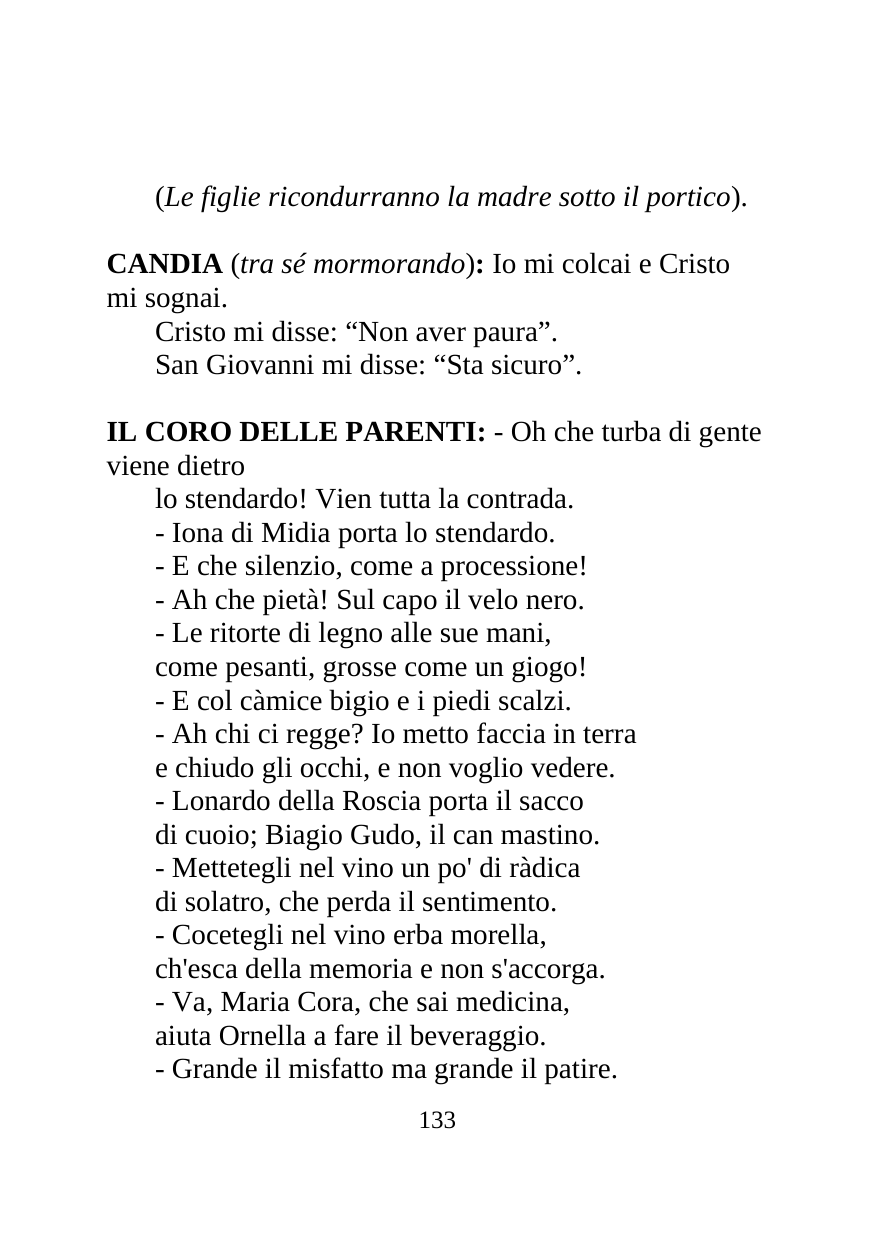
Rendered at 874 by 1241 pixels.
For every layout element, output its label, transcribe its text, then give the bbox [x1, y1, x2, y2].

text Cristo mi disse: “Non aver paura”. [155, 314, 768, 347]
text lo stendardo! Vien tutta la contrada. [155, 481, 768, 515]
text San Giovanni mi disse: “Sta sicuro”. [155, 347, 768, 381]
text di solatro, che perda il sentimento. [155, 884, 768, 917]
text come pesanti, grosse come un giogo! [155, 649, 768, 683]
text - E col càmice bigio e i piedi scalzi. [155, 683, 768, 716]
text ch'esca della memoria e non s'accorga. [155, 951, 768, 984]
text - Lonardo della Roscia porta il sacco [155, 783, 768, 817]
text aiuta Ornella a fare il beveraggio. [155, 1018, 768, 1052]
text - Grande il misfatto ma grande il patire. [155, 1052, 768, 1085]
text - Mettetegli nel vino un po' di ràdica [155, 850, 768, 884]
text - E che silenzio, come a processione! [155, 548, 768, 582]
text - Le ritorte di legno alle sue mani, [155, 616, 768, 649]
text - Ah che pietà! Sul capo il velo nero. [155, 582, 768, 616]
text - Va, Maria Cora, che sai medicina, [155, 984, 768, 1018]
text IL CORO DELLE PARENTI: - Oh che turba di gente viene dietro [106, 414, 768, 481]
text - Ah chi ci regge? Io metto faccia in terra [155, 716, 768, 750]
text e chiudo gli occhi, e non voglio vedere. [155, 750, 768, 783]
text - Cocetegli nel vino erba morella, [155, 917, 768, 951]
text di cuoio; Biagio Gudo, il can mastino. [155, 817, 768, 850]
text (Le figlie ricondurranno la madre sotto il portico). [155, 179, 768, 213]
text - Iona di Midia porta lo stendardo. [155, 515, 768, 548]
text CANDIA (tra sé mormorando): Io mi colcai e Cristo mi sognai. [106, 247, 768, 314]
